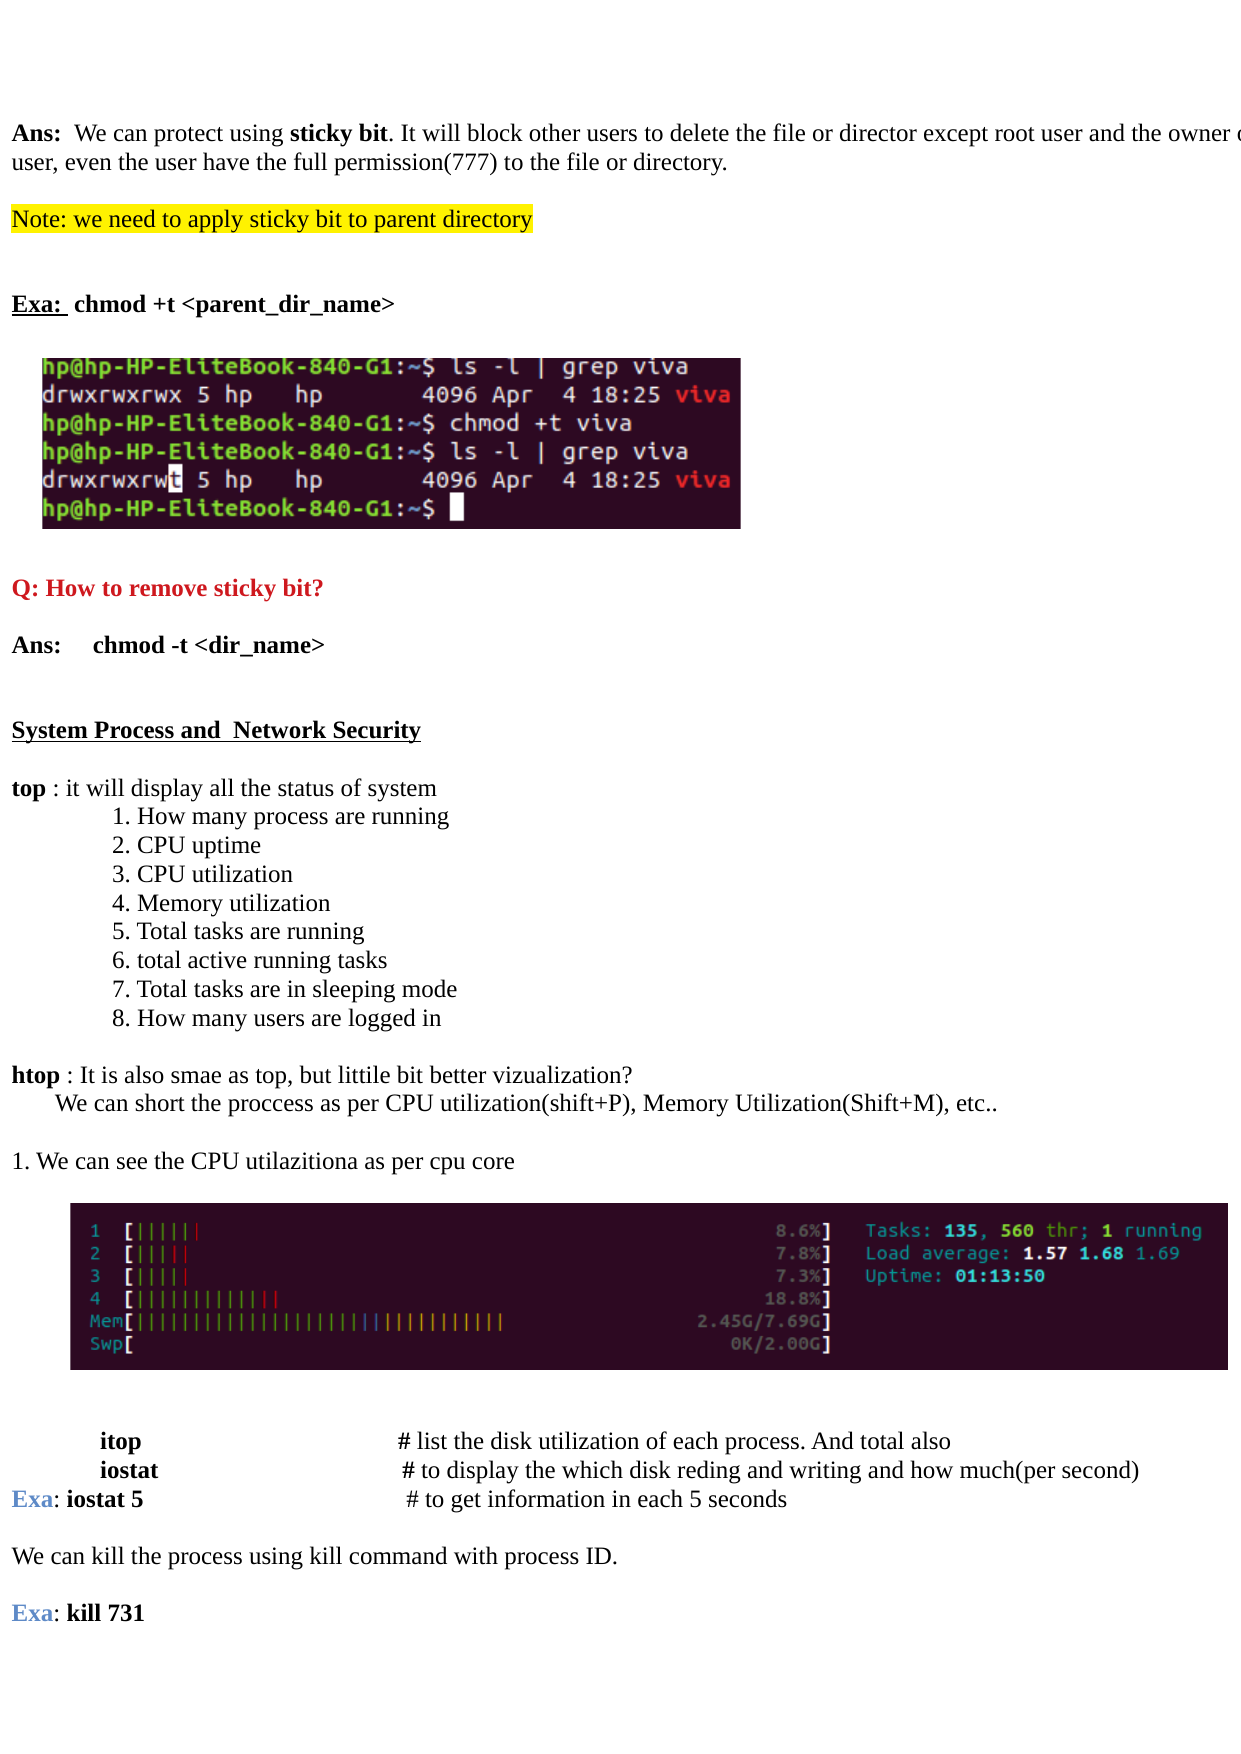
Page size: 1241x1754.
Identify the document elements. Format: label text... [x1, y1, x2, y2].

text 5. Total tasks are running [112, 916, 1240, 945]
text 1. We can see the CPU utilazitiona as per cpu core [11, 1146, 1240, 1175]
text htop : It is also smae as top, but littile bit better vizualization? [11, 1060, 1240, 1088]
text Exa: iostat 5 # to get information in each 5 seconds [11, 1484, 1240, 1512]
text We can short the proccess as per CPU utilization(shift+P), Memory Utilization(Shift+M), etc.. [11, 1088, 1240, 1117]
text 8. How many users are logged in [112, 1003, 1240, 1031]
text 1. How many process are running [112, 801, 1240, 830]
text Note: we need to apply sticky bit to parent directory [11, 204, 1240, 233]
text Ans: We can protect using sticky bit. It will block other users to delete the file or director except root user and the owner of user, even the user have the full permission(777) to the file or directory. [11, 118, 1240, 176]
text 4. Memory utilization [112, 888, 1240, 916]
text Exa: kill 731 [11, 1598, 1240, 1627]
text top : it will display all the status of system [11, 773, 1240, 801]
text 2. CPU uptime [112, 830, 1240, 859]
text 7. Total tasks are in sleeping mode [112, 974, 1240, 1003]
text Ans: chmod -t <dir_name> [11, 630, 1240, 659]
picture [42, 358, 741, 529]
text Q: How to remove sticky bit? [11, 573, 1240, 602]
text iostat # to display the which disk reding and writing and how much(per second) [100, 1455, 1198, 1484]
text System Process and Network Security [11, 716, 1240, 744]
text itop # list the disk utilization of each process. And total also [100, 1426, 1198, 1455]
picture [70, 1203, 1228, 1370]
text 3. CPU utilization [112, 859, 1240, 888]
text Exa: chmod +t <parent_dir_name> [11, 289, 1240, 318]
text 6. total active running tasks [112, 945, 1240, 974]
text We can kill the process using kill command with process ID. [11, 1541, 1240, 1569]
